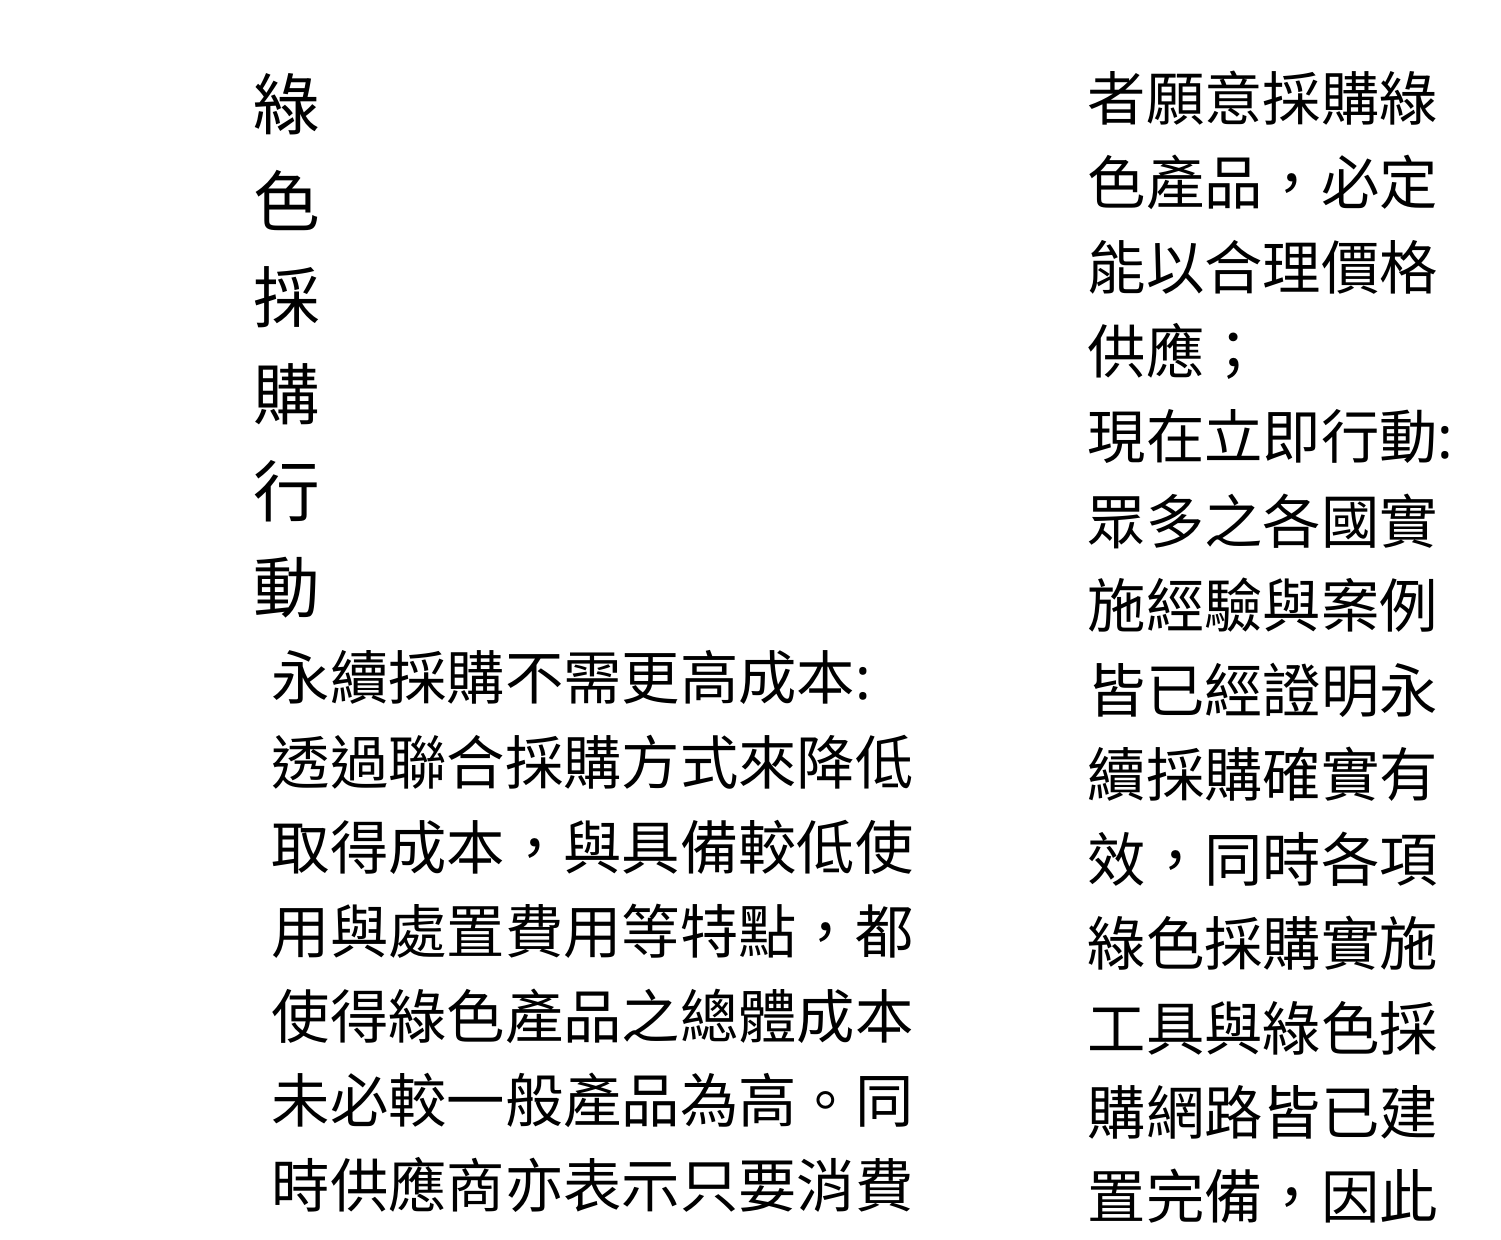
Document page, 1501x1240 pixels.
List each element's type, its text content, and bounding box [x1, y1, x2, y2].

list 者願意採購綠色產品，必定能以合理價格供應； [1088, 52, 1483, 390]
list 現在立即行動: 眾多之各國實施經驗與案例皆已經證明永續採購確實有效，同時各項綠色採購實施工具與綠色採購網路皆已建置完備，因此 [1088, 391, 1483, 1236]
list 永續採購不需更高成本: 透過聯合採購方式來降低取得成本，與具備較低使用與處置費用等特點，都使得綠色產品之總體成本未必較一般產品為高。同時供應商亦表示只要消費 [271, 632, 932, 1224]
